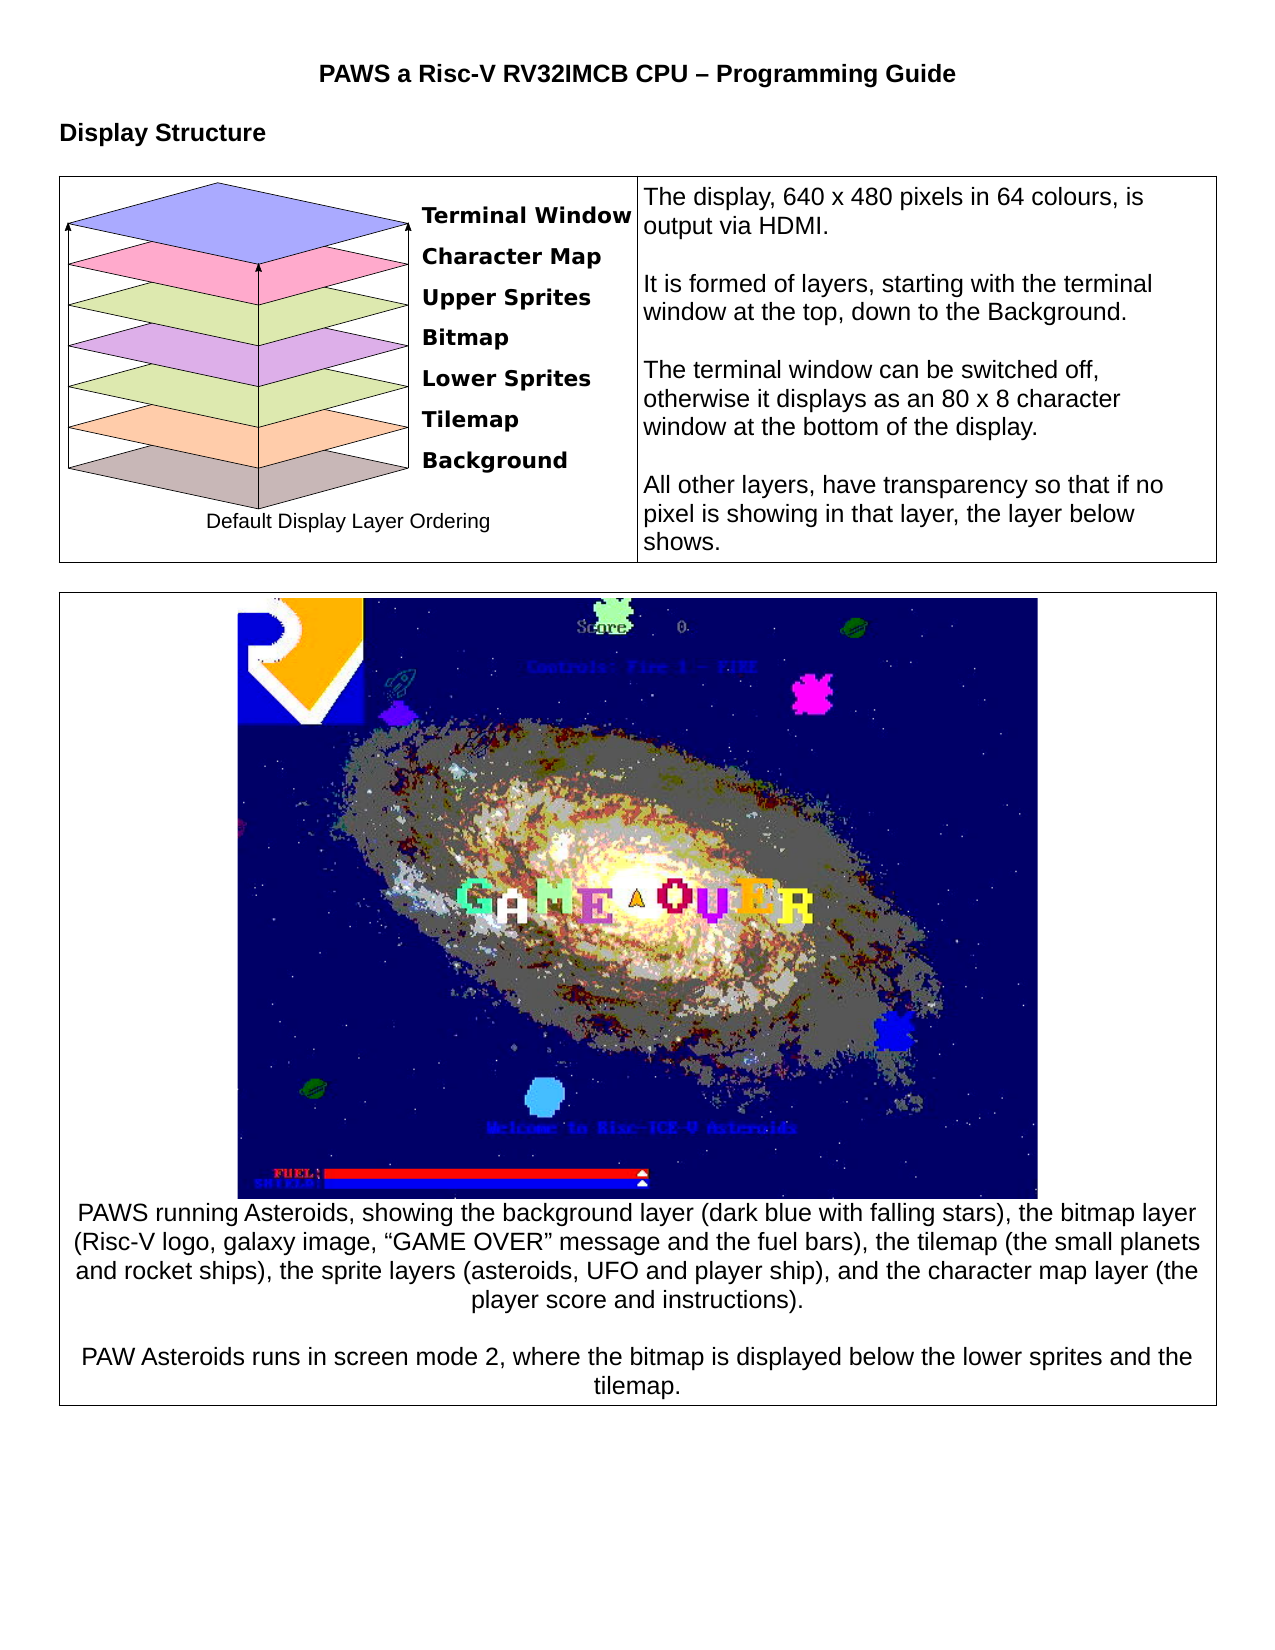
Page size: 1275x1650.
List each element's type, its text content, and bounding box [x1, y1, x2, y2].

text Display Structure [59, 118, 1216, 147]
picture [237, 598, 1038, 1199]
table_header Default Display Layer Ordering [60, 177, 637, 562]
table_header The display, 640 x 480 pixels in 64 colours, is output via HDMI. It is formed of layers, starting with the terminal window at the top, down to the Background. The terminal window can be switched off, otherwise it displays as an 80 x 8 character window at the bottom of the display. All other layers, have transparency so that if no pixel is showing in that layer, the layer below shows. [638, 177, 1216, 562]
table_header PAWS running Asteroids, showing the background layer (dark blue with falling stars), the bitmap layer (Risc-V logo, galaxy image, “GAME OVER” message and the fuel bars), the tilemap (the small planets and rocket ships), the sprite layers (asteroids, UFO and player ship), and the character map layer (the player score and instructions). PAW Asteroids runs in screen mode 2, where the bitmap is displayed below the lower sprites and the tilemap. [60, 593, 1216, 1405]
